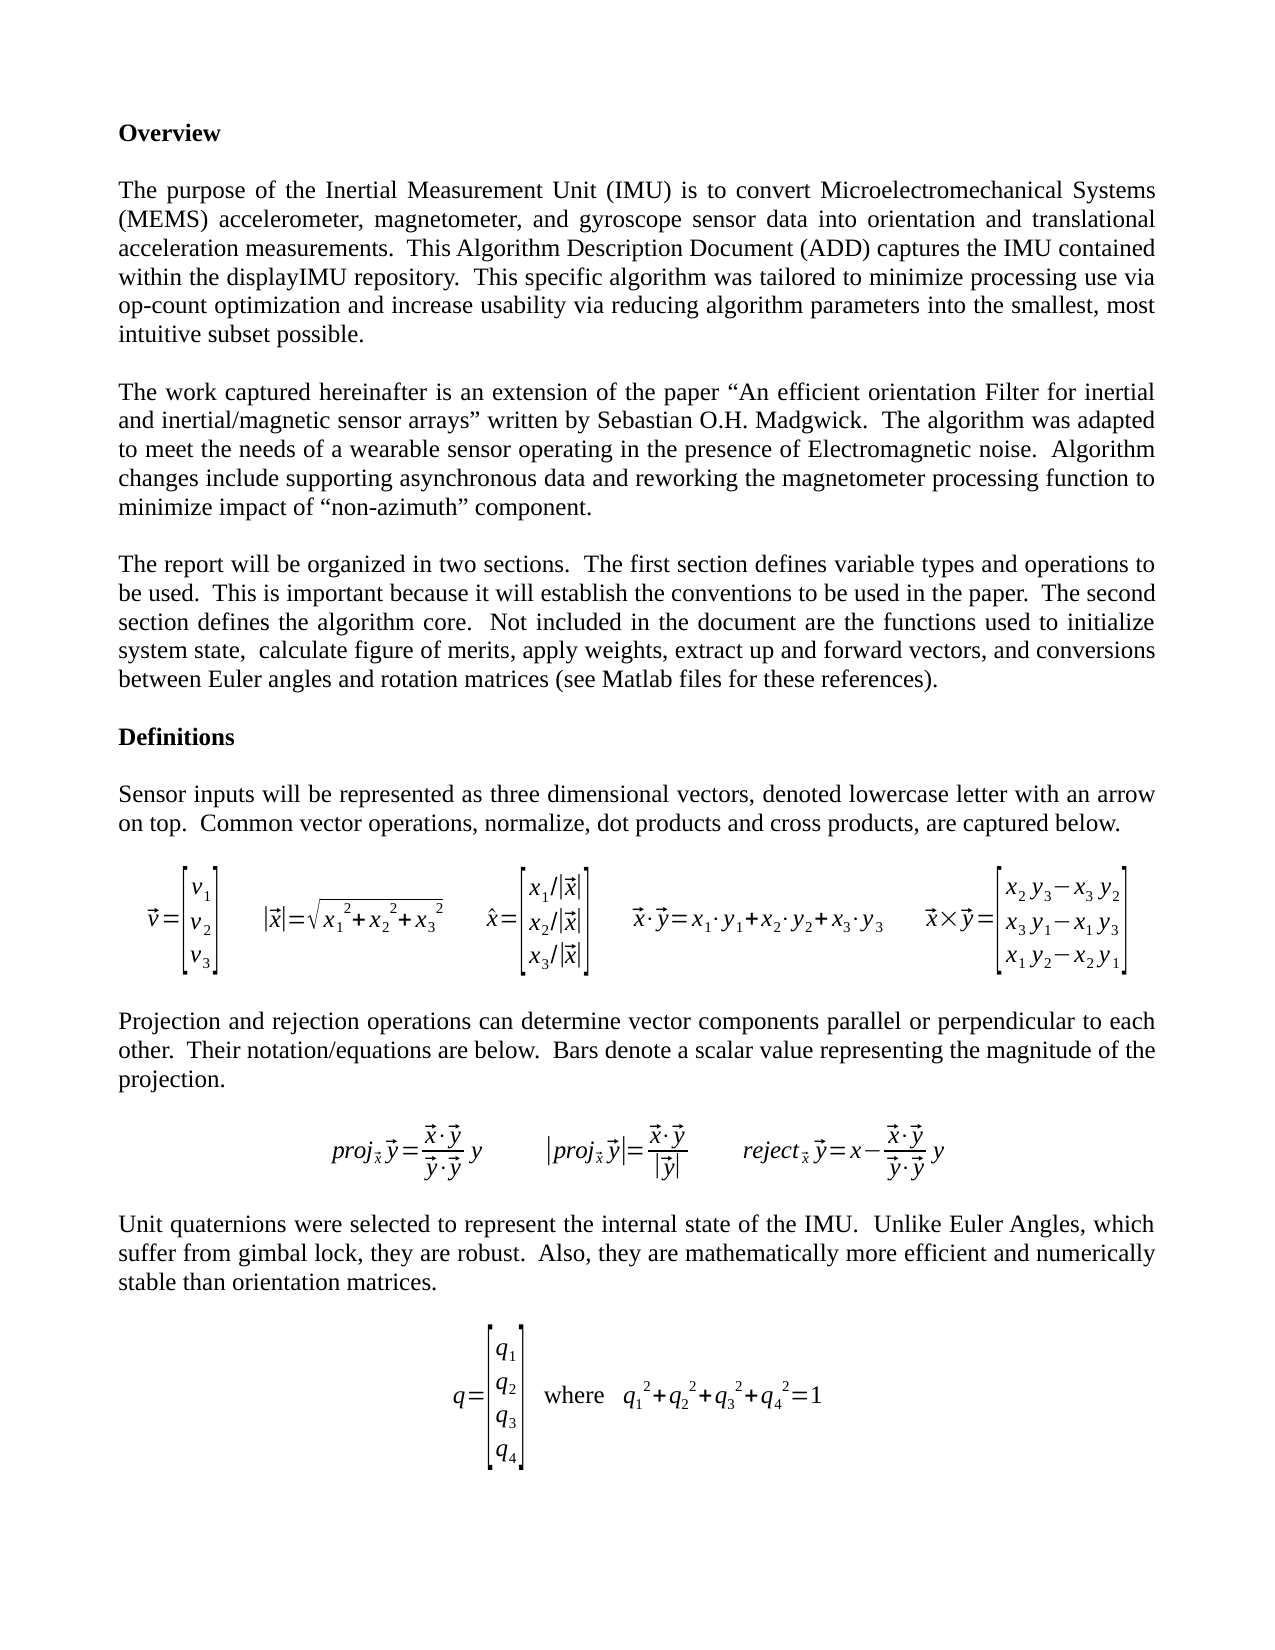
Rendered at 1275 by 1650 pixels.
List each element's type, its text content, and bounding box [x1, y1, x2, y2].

text The report will be organized in two sections. The first section defines variable types and operations to be used. This is important because it will establish the conventions to be used in the paper. The second section defines the algorithm core. Not included in the document are the functions used to initialize system state, calculate figure of merits, apply weights, extract up and forward vectors, and conversions between Euler angles and rotation matrices (see Matlab files for these references). [118, 549, 1157, 693]
text where [118, 1324, 1157, 1472]
text Overview [118, 118, 1157, 147]
text The work captured hereinafter is an extension of the paper “An efficient orientation Filter for inertial and inertial/magnetic sensor arrays” written by Sebastian O.H. Madgwick. The algorithm was adapted to meet the needs of a wearable sensor operating in the presence of Electromagnetic noise. Algorithm changes include supporting asynchronous data and reworking the magnetometer processing function to minimize impact of “non-azimuth” component. [118, 377, 1157, 521]
text Unit quaternions were selected to represent the internal state of the IMU. Unlike Euler Angles, which suffer from gimbal lock, they are robust. Also, they are mathematically more efficient and numerically stable than orientation matrices. [118, 1209, 1157, 1296]
text Projection and rejection operations can determine vector components parallel or perpendicular to each other. Their notation/equations are below. Bars denote a scalar value representing the magnitude of the projection. [118, 1006, 1157, 1092]
text Sensor inputs will be represented as three dimensional vectors, denoted lowercase letter with an arrow on top. Common vector operations, normalize, dot products and cross products, are captured below. [118, 779, 1157, 837]
text Definitions [118, 722, 1157, 751]
text The purpose of the Inertial Measurement Unit (IMU) is to convert Microelectromechanical Systems (MEMS) accelerometer, magnetometer, and gyroscope sensor data into orientation and translational acceleration measurements. This Algorithm Description Document (ADD) captures the IMU contained within the displayIMU repository. This specific algorithm was tailored to minimize processing use via op-count optimization and increase usability via reducing algorithm parameters into the smallest, most intuitive subset possible. [118, 176, 1157, 348]
